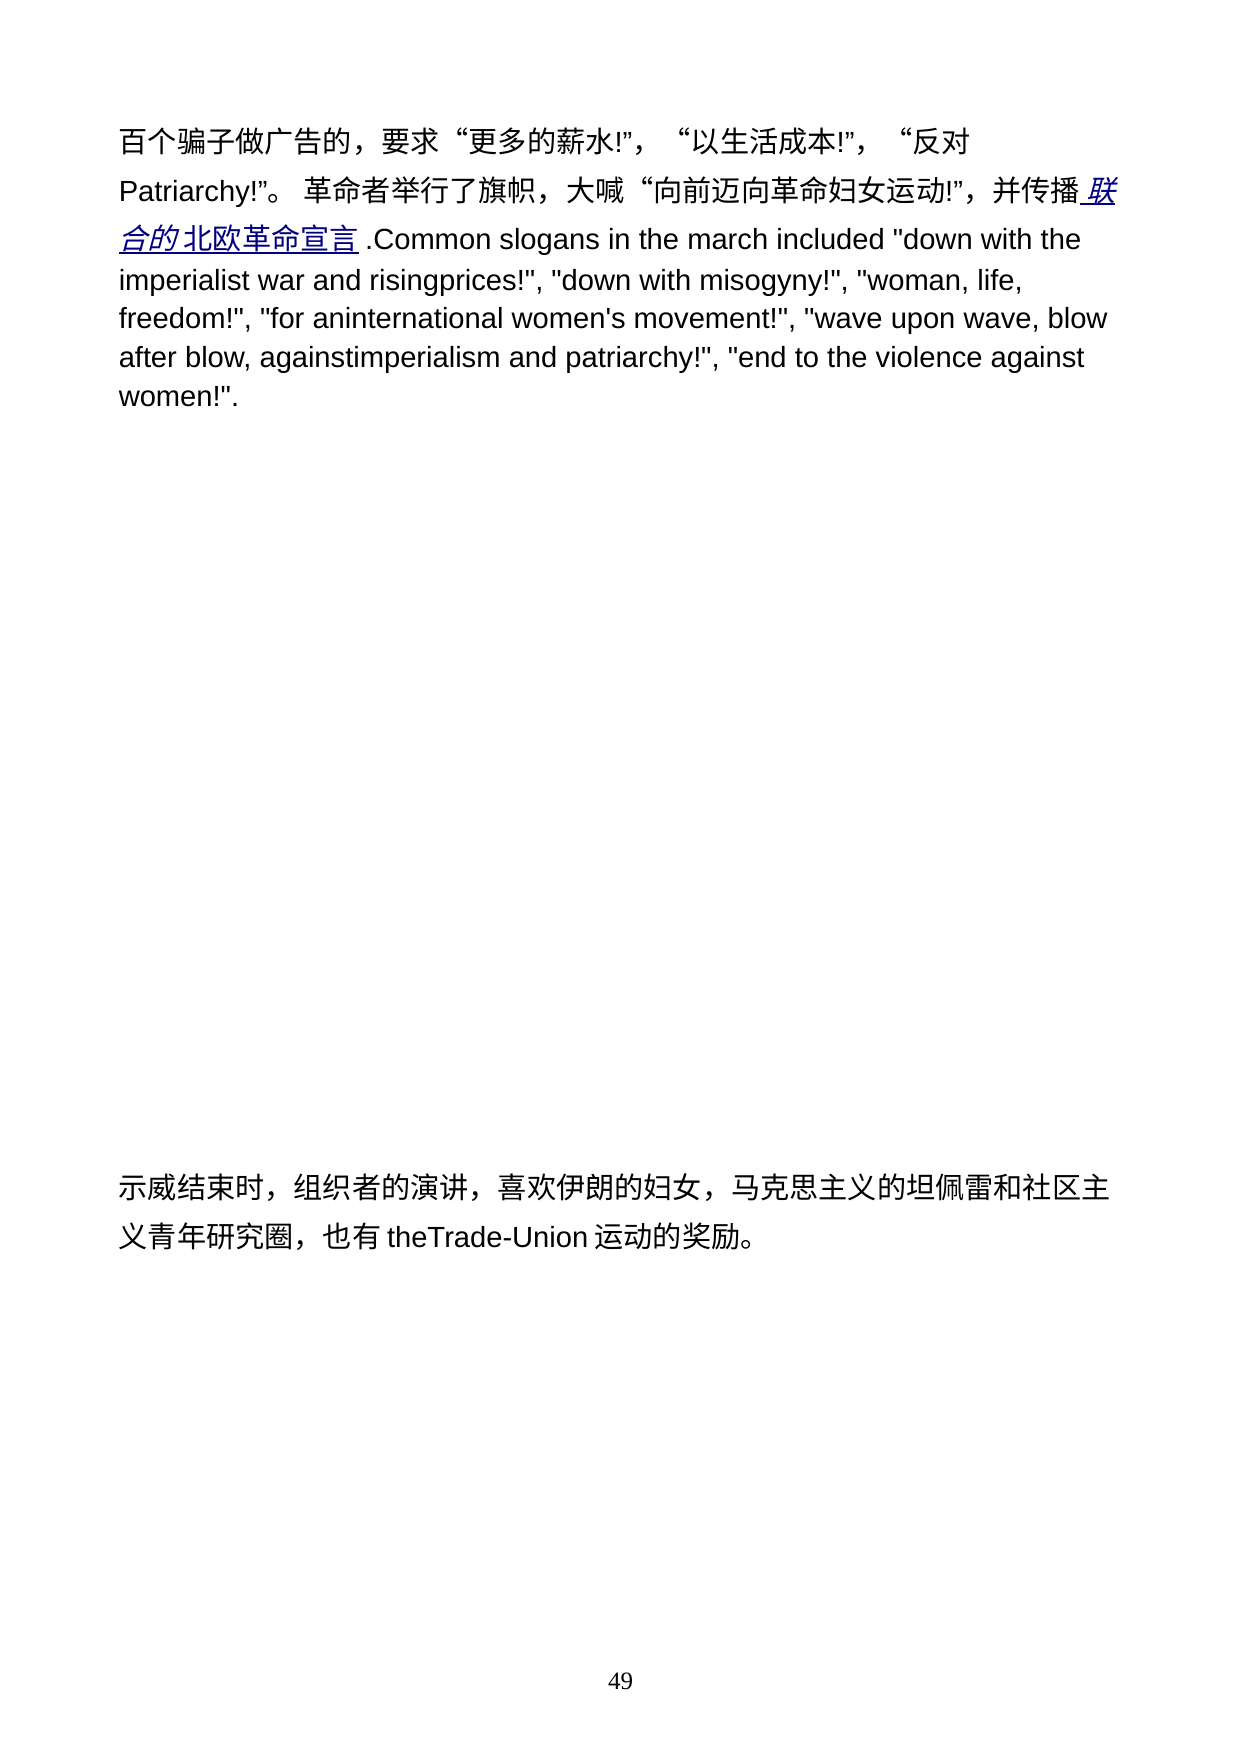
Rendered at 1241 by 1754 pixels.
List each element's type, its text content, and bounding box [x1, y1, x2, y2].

text 百个骗子做广告的，要求“更多的薪水!”，“以生活成本!”，“反对Patriarchy!”。 革命者举行了旗帜，大喊“向前迈向革命妇女运动!”，并传播 联合的 北欧革命宣言 .Common slogans in the march included "down with the imperialist war and risingprices!", "down with misogyny!", "woman, life, freedom!", "for aninternational women's movement!", "wave upon wave, blow after blow, againstimperialism and patriarchy!", "end to the violence against women!". [118, 118, 1122, 412]
text 示威结束时，组织者的演讲，喜欢伊朗的妇女，马克思主义的坦佩雷和社区主义青年研究圈，也有theTrade-Union运动的奖励。 [118, 432, 1122, 1256]
